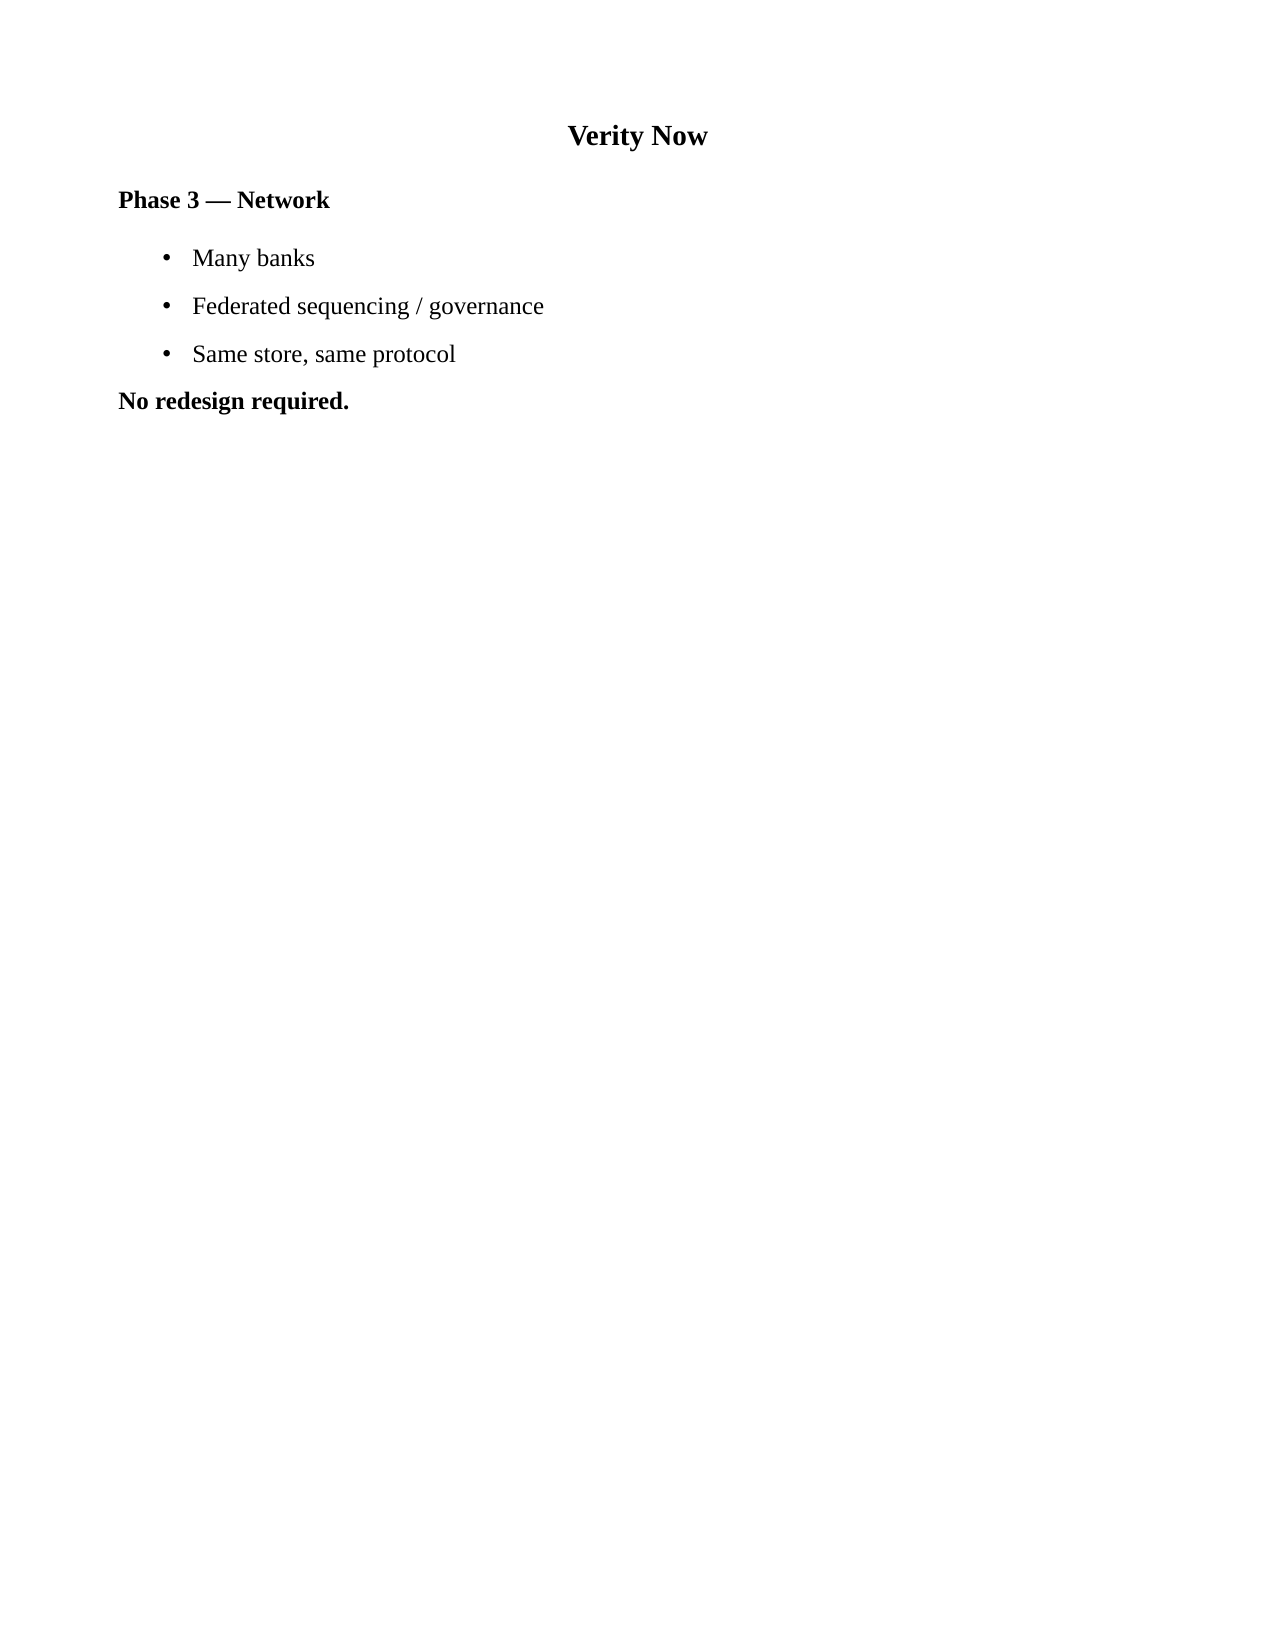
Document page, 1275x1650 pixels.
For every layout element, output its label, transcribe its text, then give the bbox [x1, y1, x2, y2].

subtitle Phase 3 — Network [118, 185, 1157, 214]
list Many banks [162, 243, 1157, 272]
text No redesign required. [118, 386, 1157, 415]
list Same store, same protocol [162, 339, 1157, 367]
list Federated sequencing / governance [162, 291, 1157, 320]
